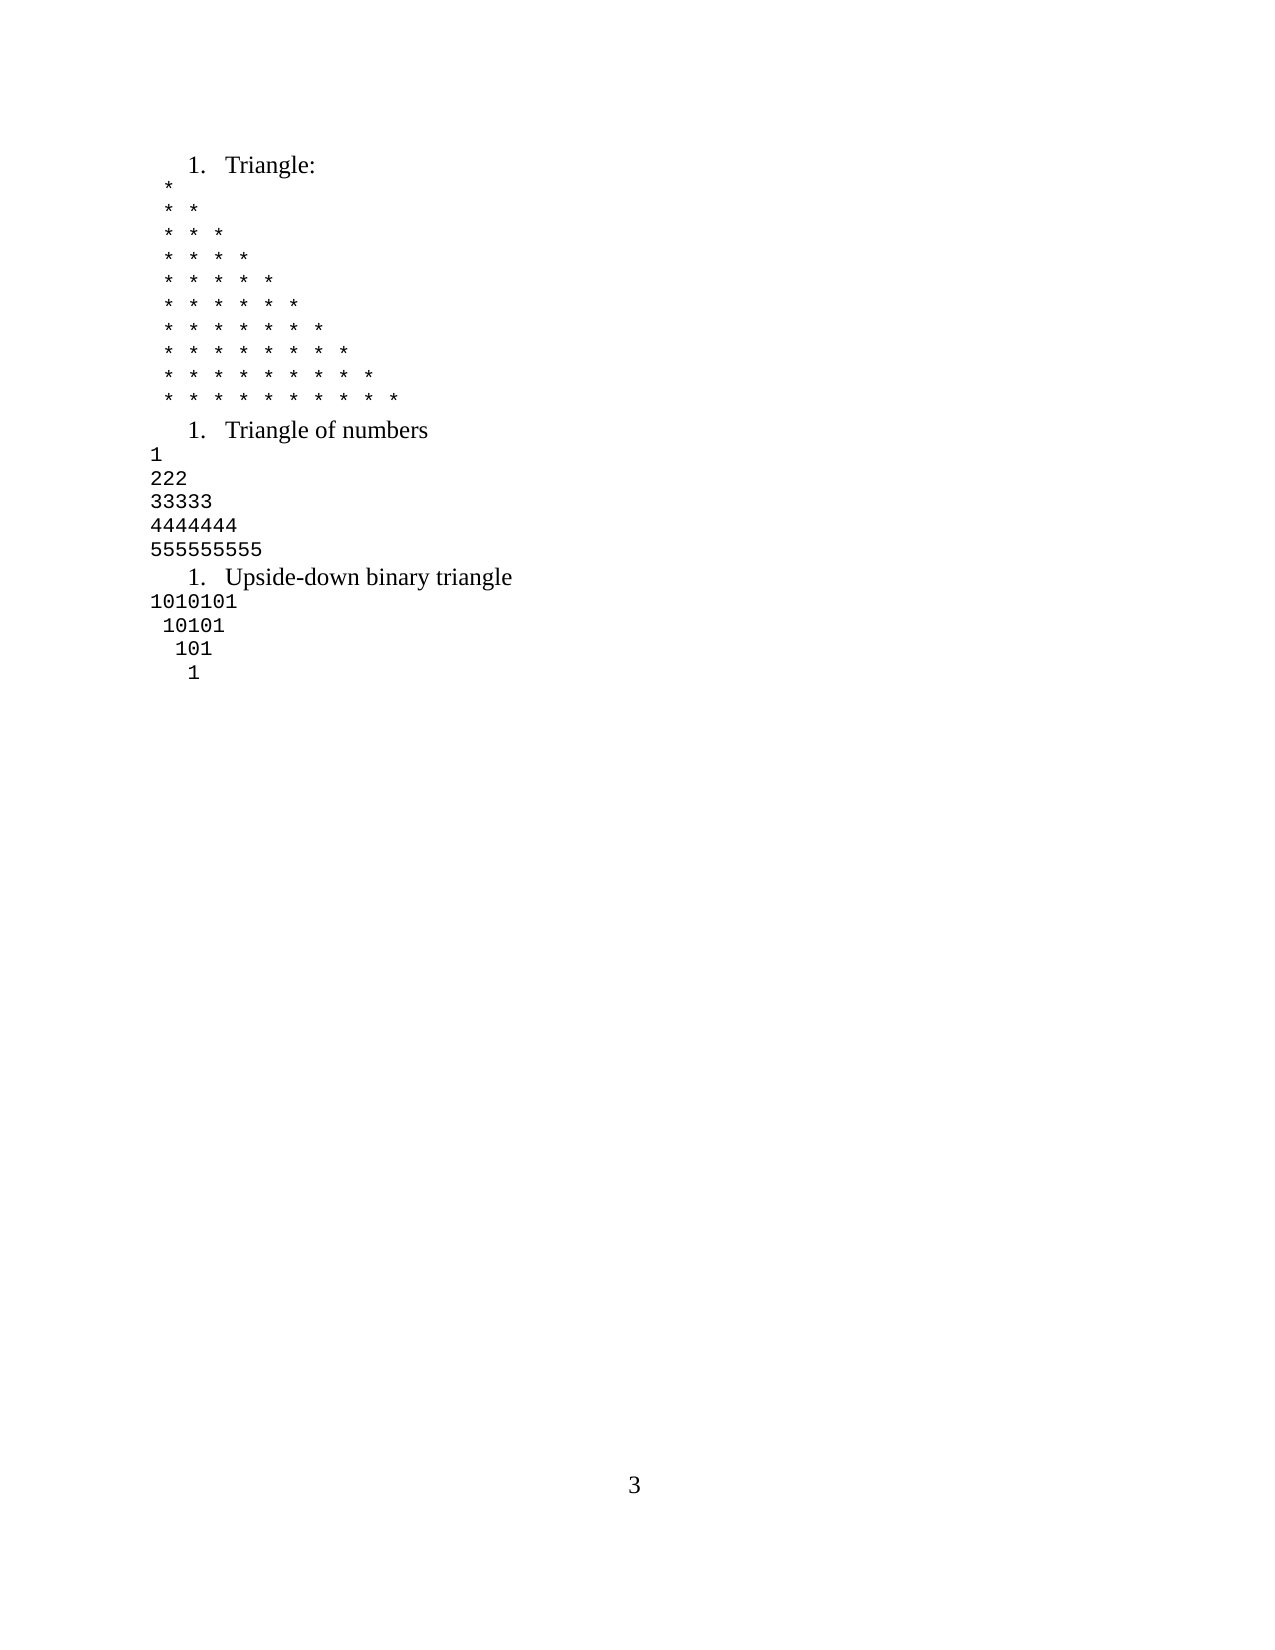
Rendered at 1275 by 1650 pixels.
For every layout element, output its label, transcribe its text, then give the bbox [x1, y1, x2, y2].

list Triangle of numbers [187, 415, 1125, 444]
text 222 [150, 468, 1125, 491]
text * * * * * * * * [150, 344, 1125, 368]
text * * * * * [150, 273, 1125, 297]
text * * * * [150, 250, 1125, 273]
text * * * * * * * * * [150, 368, 1125, 392]
text 4444444 [150, 515, 1125, 538]
text * * * * * * [150, 297, 1125, 321]
list Triangle: [187, 150, 1125, 179]
text 33333 [150, 491, 1125, 515]
text 101 [150, 638, 1125, 662]
text 1010101 [150, 591, 1125, 614]
text * [150, 179, 1125, 202]
text * * * * * * * [150, 321, 1125, 344]
text 10101 [150, 614, 1125, 638]
text 1 [150, 444, 1125, 468]
text 555555555 [150, 538, 1125, 562]
text * * * [150, 226, 1125, 250]
list Upside-down binary triangle [187, 562, 1125, 591]
text 1 [150, 662, 1125, 686]
text * * * * * * * * * * [150, 392, 1125, 415]
text * * [150, 202, 1125, 226]
